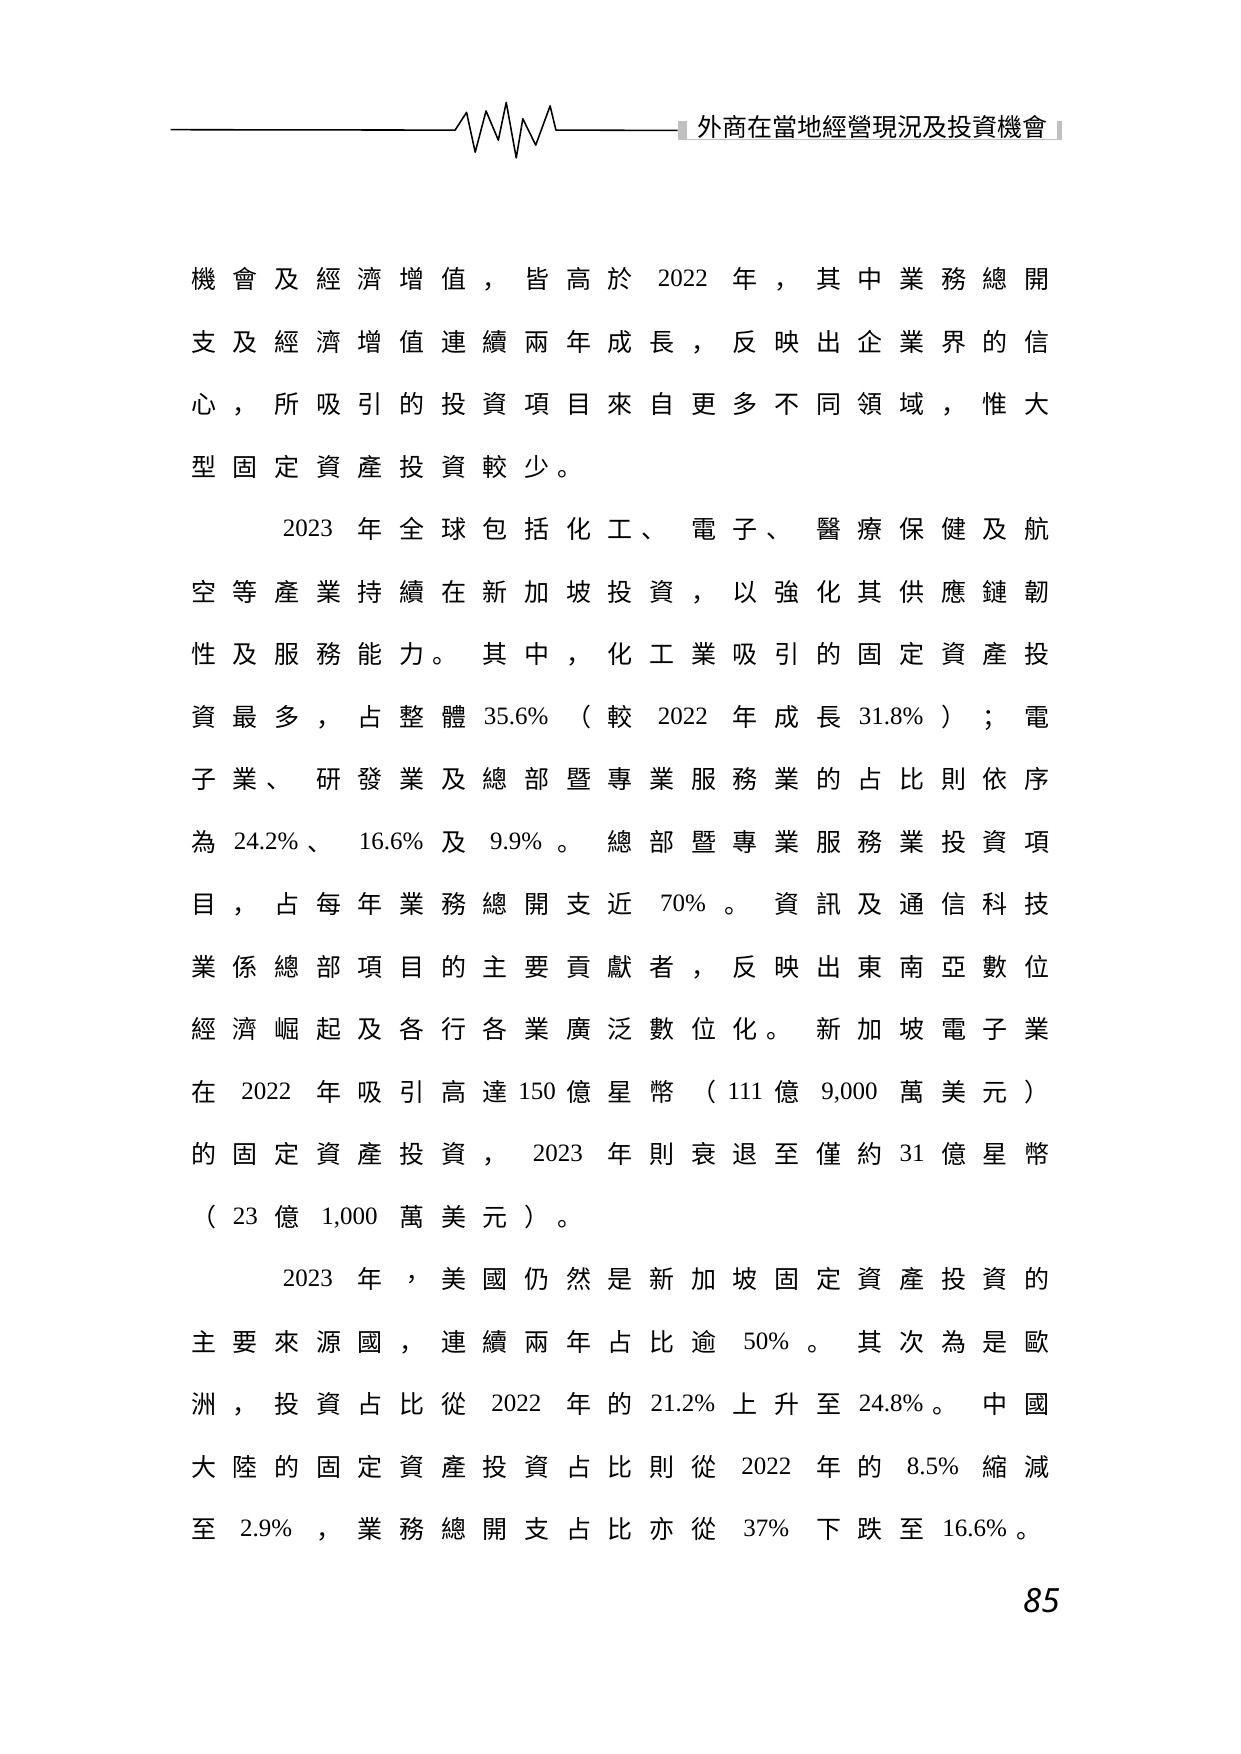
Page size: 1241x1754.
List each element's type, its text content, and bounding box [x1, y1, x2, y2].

text 2023年，美國仍然是新加坡固定資產投資的主要來源國，連續兩年占比逾50%。其次為是歐洲，投資占比從2022年的21.2%上升至24.8%。中國大陸的固定資產投資占比則從2022年的8.5%縮減至2.9%，業務總開支占比亦從37%下跌至16.6%。 [183, 1236, 1058, 1549]
text 機會及經濟增值，皆高於2022年，其中業務總開支及經濟增值連續兩年成長，反映出企業界的信心，所吸引的投資項目來自更多不同領域，惟大型固定資產投資較少。 [183, 236, 1058, 486]
text 2023年全球包括化工、電子、醫療保健及航空等產業持續在新加坡投資，以強化其供應鏈韌性及服務能力。其中，化工業吸引的固定資產投資最多，占整體35.6%（較2022年成長31.8%）；電子業、研發業及總部暨專業服務業的占比則依序為24.2%、16.6%及9.9%。總部暨專業服務業投資項目，占每年業務總開支近70%。資訊及通信科技業係總部項目的主要貢獻者，反映出東南亞數位經濟崛起及各行各業廣泛數位化。新加坡電子業在2022年吸引高達150億星幣（111億9,000萬美元）的固定資產投資，2023年則衰退至僅約31億星幣（23億1,000萬美元）。 [183, 486, 1058, 1236]
